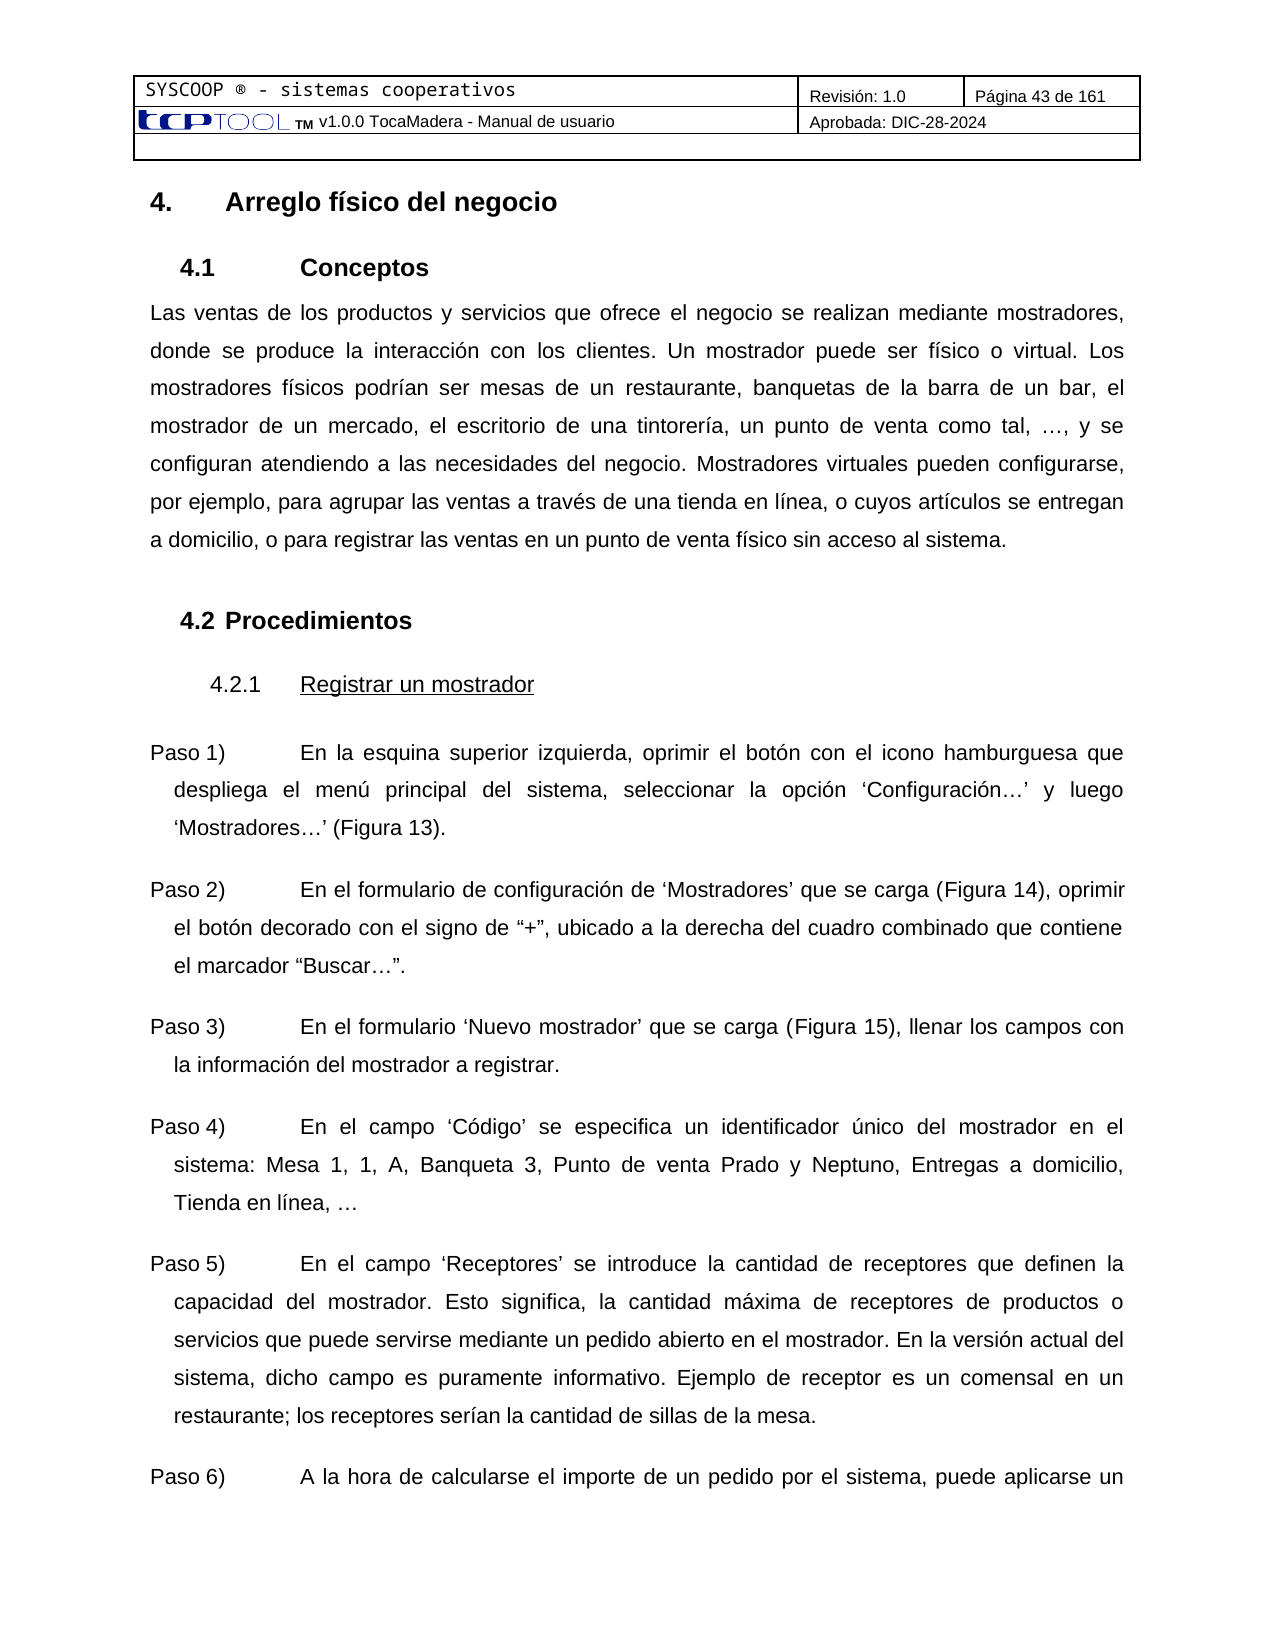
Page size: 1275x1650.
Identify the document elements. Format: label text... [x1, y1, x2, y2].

picture [138, 110, 290, 130]
list En el formulario de configuración de ‘Mostradores’ que se carga (Figura 14), oprimir el botón decorado con el signo de “+”, ubicado a la derecha del cuadro combinado que contiene el marcador “Buscar…”. [150, 877, 1125, 978]
list En el campo ‘Receptores’ se introduce la cantidad de receptores que definen la capacidad del mostrador. Esto significa, la cantidad máxima de receptores de productos o servicios que puede servirse mediante un pedido abierto en el mostrador. En la versión actual del sistema, dicho campo es puramente informativo. Ejemplo de receptor es un comensal en un restaurante; los receptores serían la cantidad de sillas de la mesa. [150, 1251, 1125, 1428]
list En la esquina superior izquierda, oprimir el botón con el icono hamburguesa que despliega el menú principal del sistema, seleccionar la opción ‘Configuración…’ y luego ‘Mostradores…’ (Figura 13). [150, 739, 1125, 840]
subtitle Conceptos [180, 253, 1125, 282]
subtitle Registrar un mostrador [210, 671, 1125, 697]
list En el formulario ‘Nuevo mostrador’ que se carga (Figura 15), llenar los campos con la información del mostrador a registrar. [150, 1014, 1125, 1077]
list En el campo ‘Código’ se especifica un identificador único del mostrador en el sistema: Mesa 1, 1, A, Banqueta 3, Punto de venta Prado y Neptuno, Entregas a domicilio, Tienda en línea, … [150, 1114, 1125, 1215]
subtitle Arreglo físico del negocio [150, 186, 1125, 217]
subtitle Procedimientos [180, 606, 1125, 635]
text Las ventas de los productos y servicios que ofrece el negocio se realizan mediante mostradores, donde se produce la interacción con los clientes. Un mostrador puede ser físico o virtual. Los mostradores físicos podrían ser mesas de un restaurante, banquetas de la barra de un bar, el mostrador de un mercado, el escritorio de una tintorería, un punto de venta como tal, …, y se configuran atendiendo a las necesidades del negocio. Mostradores virtuales pueden configurarse, por ejemplo, para agrupar las ventas a través de una tienda en línea, o cuyos artículos se entregan a domicilio, o para registrar las ventas en un punto de venta físico sin acceso al sistema. [150, 300, 1125, 552]
list A la hora de calcularse el importe de un pedido por el sistema, puede aplicarse un [150, 1464, 1125, 1489]
